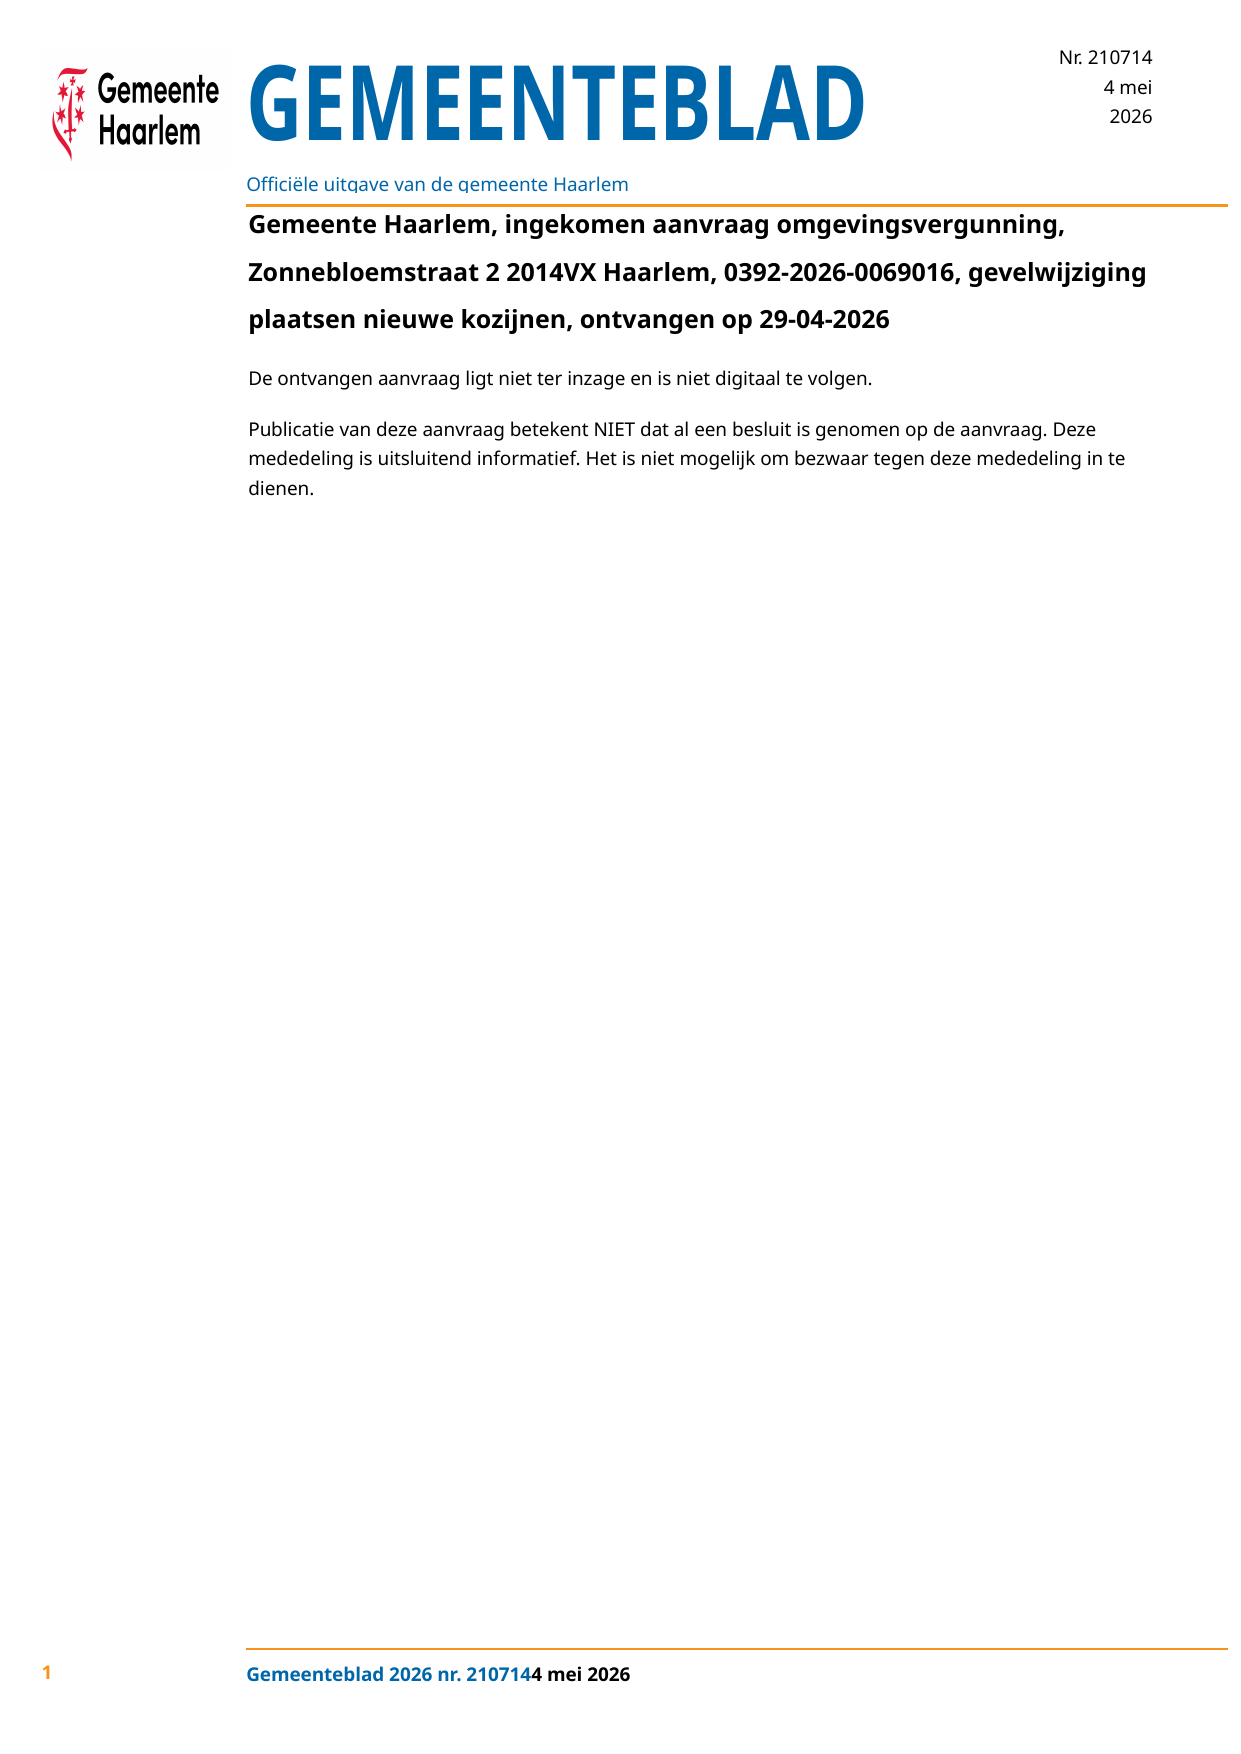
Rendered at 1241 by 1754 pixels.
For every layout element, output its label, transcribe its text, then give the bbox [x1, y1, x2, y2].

picture [41, 47, 231, 172]
text Publicatie van deze aanvraag betekent NIET dat al een besluit is genomen op de aanvraag. Deze mededeling is uitsluitend informatief. Het is niet mogelijk om bezwaar tegen deze mededeling in te dienen. [248, 416, 1152, 501]
text Gemeente Haarlem, ingekomen aanvraag omgevingsvergunning, Zonnebloemstraat 2 2014VX Haarlem, 0392-2026-0069016, gevelwijziging plaatsen nieuwe kozijnen, ontvangen op 29-04-2026 [248, 207, 1152, 336]
text De ontvangen aanvraag ligt niet ter inzage en is niet digitaal te volgen. [248, 366, 1152, 391]
